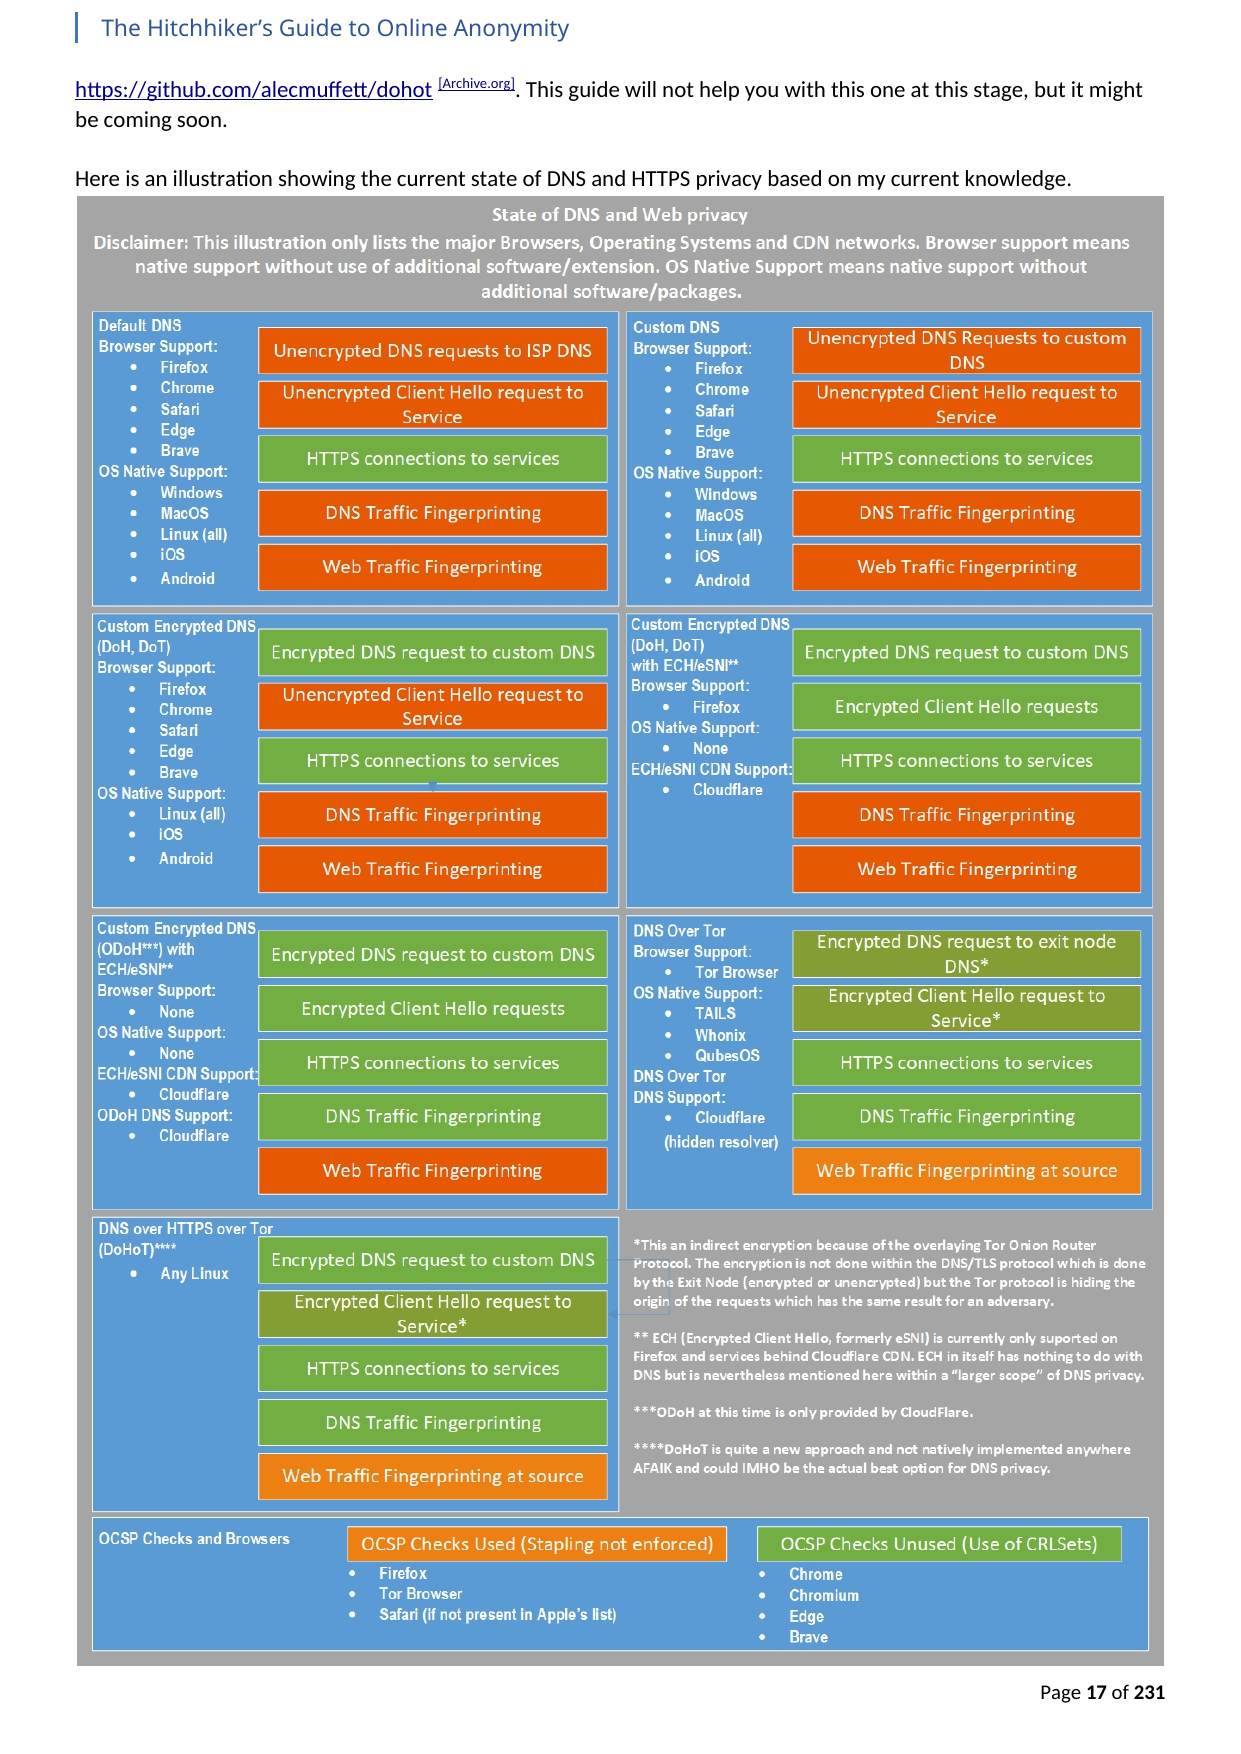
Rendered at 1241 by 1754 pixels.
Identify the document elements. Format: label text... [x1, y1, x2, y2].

picture [75, 194, 1165, 1667]
text https://github.com/alecmuffett/dohot [Archive.org]. This guide will not help you with this one at this stage, but it might be coming soon. [75, 75, 1165, 133]
text Here is an illustration showing the current state of DNS and HTTPS privacy based on my current knowledge. [75, 164, 1165, 192]
